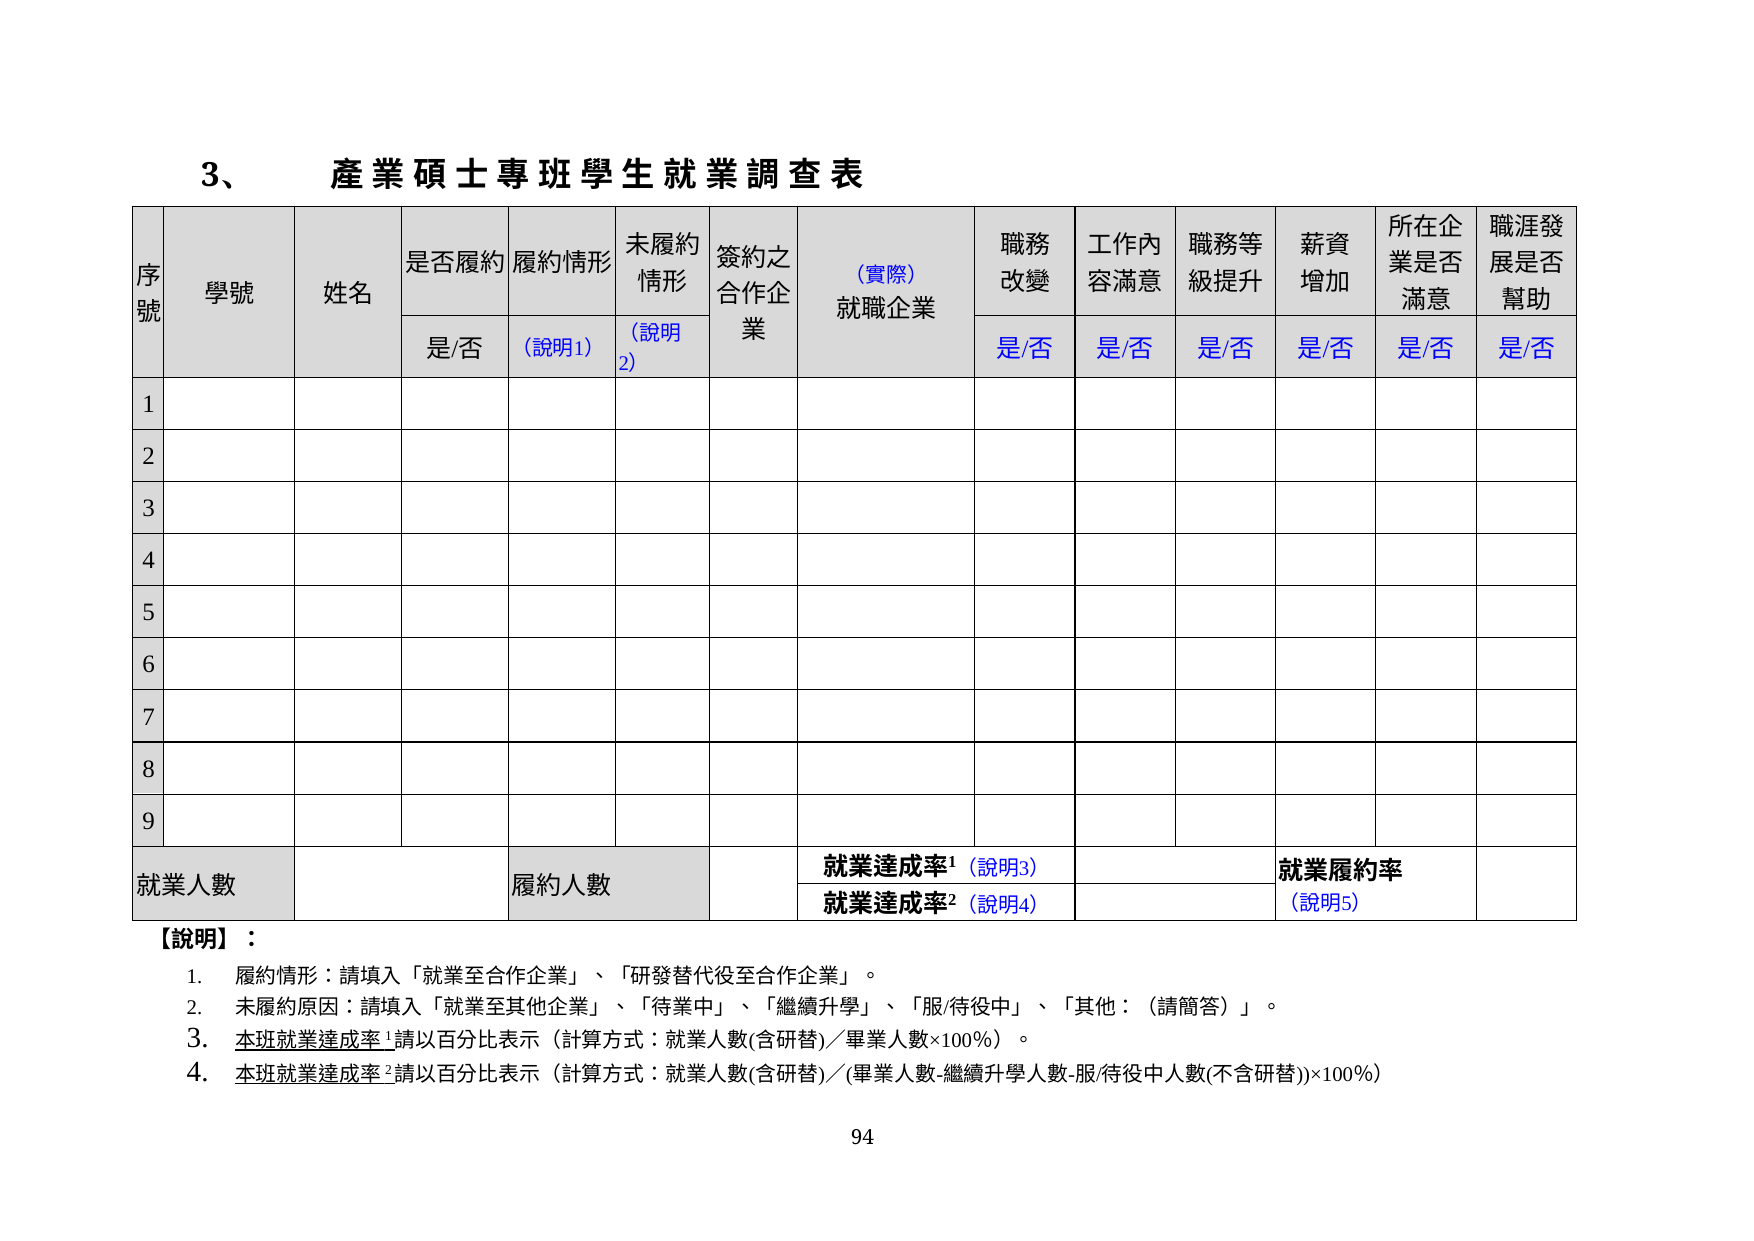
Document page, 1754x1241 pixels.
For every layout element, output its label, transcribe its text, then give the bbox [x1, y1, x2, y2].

table_cell [509, 430, 615, 481]
table_cell [616, 638, 709, 689]
table_cell [1477, 638, 1576, 689]
table_cell [295, 586, 401, 637]
table_cell [710, 430, 797, 481]
table_cell [402, 534, 508, 585]
table_cell 是/否 [1276, 316, 1375, 377]
table_cell [616, 586, 709, 637]
table_cell [710, 690, 797, 741]
table_cell [1176, 534, 1275, 585]
table_cell [616, 378, 709, 429]
table_cell [164, 795, 294, 846]
table_cell [1076, 690, 1175, 741]
table_cell [295, 847, 508, 920]
table_cell [1276, 638, 1375, 689]
table_cell [1276, 690, 1375, 741]
table_cell [1477, 378, 1576, 429]
table_cell [710, 638, 797, 689]
table_cell [1076, 847, 1275, 883]
list 本班就業達成率1請以百分比表示（計算方式：就業人數(含研替)／畢業人數×100％）。 [186, 1020, 1576, 1054]
table_cell [616, 795, 709, 846]
table_cell [975, 378, 1074, 429]
table_cell [402, 430, 508, 481]
table_cell 就業達成率2（說明4） [798, 884, 1074, 920]
table_cell [975, 690, 1074, 741]
table_cell [1176, 795, 1275, 846]
table_cell [1276, 795, 1375, 846]
table_cell [295, 638, 401, 689]
table_cell [798, 586, 974, 637]
table_cell [1076, 482, 1175, 533]
table_cell [402, 795, 508, 846]
table_cell [798, 638, 974, 689]
table_cell 是/否 [975, 316, 1074, 377]
table_cell [616, 482, 709, 533]
table_cell [164, 638, 294, 689]
table_cell [402, 743, 508, 793]
table_cell [402, 482, 508, 533]
table_cell [798, 690, 974, 741]
table_cell [1076, 534, 1175, 585]
table_cell [1376, 534, 1476, 585]
table_header 未履約 情形 [616, 207, 709, 315]
table_cell 是/否 [1477, 316, 1576, 377]
table_cell 8 [133, 743, 163, 793]
table_cell 7 [133, 690, 163, 741]
table_cell [710, 378, 797, 429]
table_cell [1176, 586, 1275, 637]
table_cell [975, 586, 1074, 637]
table_cell 5 [133, 586, 163, 637]
table_cell [1076, 586, 1175, 637]
table_cell [1076, 378, 1175, 429]
table_cell （說明2） [616, 316, 709, 377]
table_header 序號 [133, 207, 163, 377]
table_cell [975, 743, 1074, 793]
table_cell 就業履約率 （說明5） [1276, 847, 1476, 920]
table_cell [509, 586, 615, 637]
table_cell （說明1） [509, 316, 615, 377]
table_cell [1076, 884, 1275, 920]
table_cell [164, 482, 294, 533]
table_cell [975, 534, 1074, 585]
text 【說明】： [149, 921, 1576, 954]
table_cell [509, 743, 615, 793]
table_cell 1 [133, 378, 163, 429]
table_cell [975, 430, 1074, 481]
table_cell [402, 586, 508, 637]
table_cell [1477, 586, 1576, 637]
table_cell 2 [133, 430, 163, 481]
table_cell 9 [133, 795, 163, 846]
table_cell [1176, 638, 1275, 689]
table_cell [616, 690, 709, 741]
table_cell 是/否 [402, 316, 508, 377]
table_cell 4 [133, 534, 163, 585]
table_cell [164, 534, 294, 585]
table_cell [798, 743, 974, 793]
table_cell [975, 795, 1074, 846]
table_cell [1176, 743, 1275, 793]
table_cell [1376, 586, 1476, 637]
table_header 職涯發展是否幫助 [1477, 207, 1576, 315]
table_cell [975, 638, 1074, 689]
list 未履約原因：請填入「就業至其他企業」、「待業中」、「繼續升學」、「服/待役中」、「其他：（請簡答）」。 [186, 990, 1576, 1020]
table_cell [1276, 482, 1375, 533]
table_cell [509, 534, 615, 585]
table_cell [1276, 743, 1375, 793]
table_cell [1176, 482, 1275, 533]
table_cell [1477, 847, 1576, 920]
table_cell [1477, 743, 1576, 793]
table_header 是否履約 [402, 207, 508, 315]
table_header 所在企業是否滿意 [1376, 207, 1476, 315]
table_cell [164, 690, 294, 741]
table_cell [798, 430, 974, 481]
table_cell [1477, 430, 1576, 481]
table_cell [798, 795, 974, 846]
table_cell [710, 847, 797, 920]
list 產業碩士專班學生就業調查表 [199, 131, 1576, 193]
table_cell [402, 378, 508, 429]
table_cell [509, 638, 615, 689]
table_cell [402, 638, 508, 689]
table_cell [710, 795, 797, 846]
table_cell [1376, 690, 1476, 741]
table_header 工作內容滿意 [1076, 207, 1175, 315]
table_cell [616, 430, 709, 481]
table_cell 是/否 [1076, 316, 1175, 377]
table_cell [1477, 534, 1576, 585]
table_cell 是/否 [1376, 316, 1476, 377]
table_cell [710, 534, 797, 585]
table_cell [1276, 430, 1375, 481]
table_cell [164, 430, 294, 481]
table_cell [164, 743, 294, 793]
table_cell [1276, 586, 1375, 637]
table_cell [975, 482, 1074, 533]
table_cell [509, 795, 615, 846]
table_cell [798, 534, 974, 585]
table_cell [1076, 795, 1175, 846]
table_cell [1076, 430, 1175, 481]
table_header （實際） 就職企業 [798, 207, 974, 377]
table_cell [1176, 690, 1275, 741]
table_cell [295, 378, 401, 429]
table_cell [1176, 430, 1275, 481]
table_cell [1376, 743, 1476, 793]
table_cell [164, 378, 294, 429]
table_cell 6 [133, 638, 163, 689]
table_cell [1376, 795, 1476, 846]
table_header 職務等級提升 [1176, 207, 1275, 315]
table_cell [1477, 795, 1576, 846]
table_cell [295, 795, 401, 846]
table_header 姓名 [295, 207, 401, 377]
table_cell 就業達成率1（說明3） [798, 847, 1074, 883]
list 本班就業達成率2請以百分比表示（計算方式：就業人數(含研替)／(畢業人數-繼續升學人數-服/待役中人數(不含研替))×100％） [186, 1054, 1576, 1087]
table_cell 就業人數 [133, 847, 294, 920]
table_cell [1376, 482, 1476, 533]
table_cell 履約人數 [509, 847, 709, 920]
table_cell [710, 743, 797, 793]
table_cell [1376, 638, 1476, 689]
table_cell [1176, 378, 1275, 429]
table_header 履約情形 [509, 207, 615, 315]
table_cell [295, 690, 401, 741]
table_cell 3 [133, 482, 163, 533]
table_cell [1076, 638, 1175, 689]
table_cell [295, 534, 401, 585]
table_cell [798, 378, 974, 429]
table_cell [295, 482, 401, 533]
table_cell 是/否 [1176, 316, 1275, 377]
table_cell [295, 430, 401, 481]
table_header 職務 改變 [975, 207, 1074, 315]
table_cell [509, 378, 615, 429]
list 履約情形：請填入「就業至合作企業」、「研發替代役至合作企業」。 [186, 960, 1576, 990]
table_cell [295, 743, 401, 793]
table_cell [616, 743, 709, 793]
table_cell [1276, 534, 1375, 585]
table_header 薪資 增加 [1276, 207, 1375, 315]
table_cell [1376, 430, 1476, 481]
table_cell [509, 690, 615, 741]
table_cell [616, 534, 709, 585]
table_cell [402, 690, 508, 741]
table_header 學號 [164, 207, 294, 377]
table_cell [164, 586, 294, 637]
table_cell [1477, 482, 1576, 533]
table_cell [710, 482, 797, 533]
table_header 簽約之 合作企業 [710, 207, 797, 377]
table_cell [710, 586, 797, 637]
table_cell [509, 482, 615, 533]
table_cell [798, 482, 974, 533]
table_cell [1376, 378, 1476, 429]
table_cell [1076, 743, 1175, 793]
table_cell [1276, 378, 1375, 429]
table_cell [1477, 690, 1576, 741]
